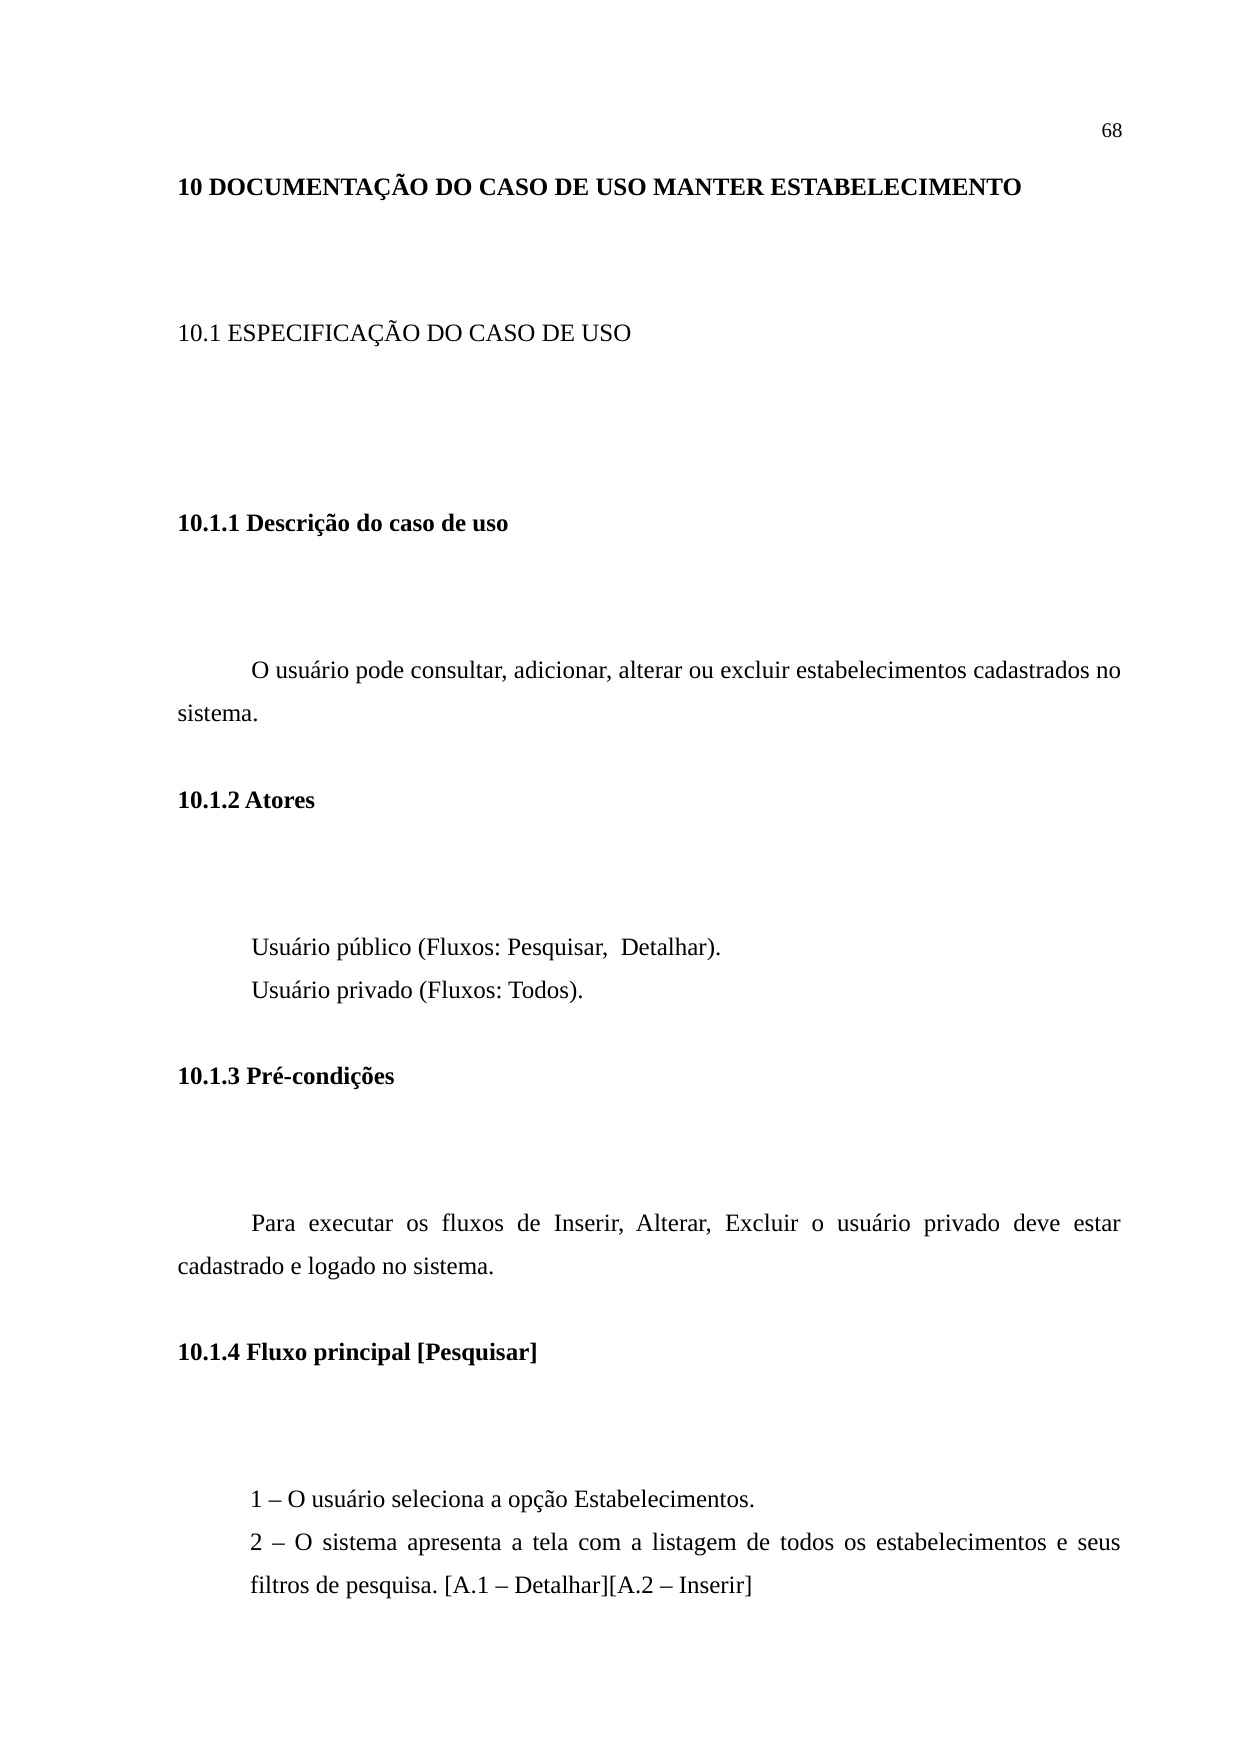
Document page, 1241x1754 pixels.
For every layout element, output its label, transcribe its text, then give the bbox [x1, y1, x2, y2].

subtitle Atores [177, 785, 1122, 813]
text Usuário público (Fluxos: Pesquisar, Detalhar). [177, 932, 1122, 960]
text 1 – O usuário seleciona a opção Estabelecimentos. [250, 1484, 1122, 1513]
text 2 – O sistema apresenta a tela com a listagem de todos os estabelecimentos e seus filtros de pesquisa. [A.1 – Detalhar][A.2 – Inserir] [250, 1527, 1122, 1599]
text O usuário pode consultar, adicionar, alterar ou excluir estabelecimentos cadastrados no sistema. [177, 655, 1122, 727]
subtitle Fluxo principal [Pesquisar] [177, 1337, 1122, 1366]
subtitle Pré-condições [177, 1061, 1122, 1090]
subtitle Especificação do caso de uso [177, 318, 1122, 347]
text Para executar os fluxos de Inserir, Alterar, Excluir o usuário privado deve estar cadastrado e logado no sistema. [177, 1208, 1122, 1280]
text Usuário privado (Fluxos: Todos). [177, 975, 1122, 1003]
subtitle Descrição do caso de uso [177, 508, 1122, 537]
subtitle Documentação do caso de uso manter Estabelecimento [177, 172, 1123, 200]
